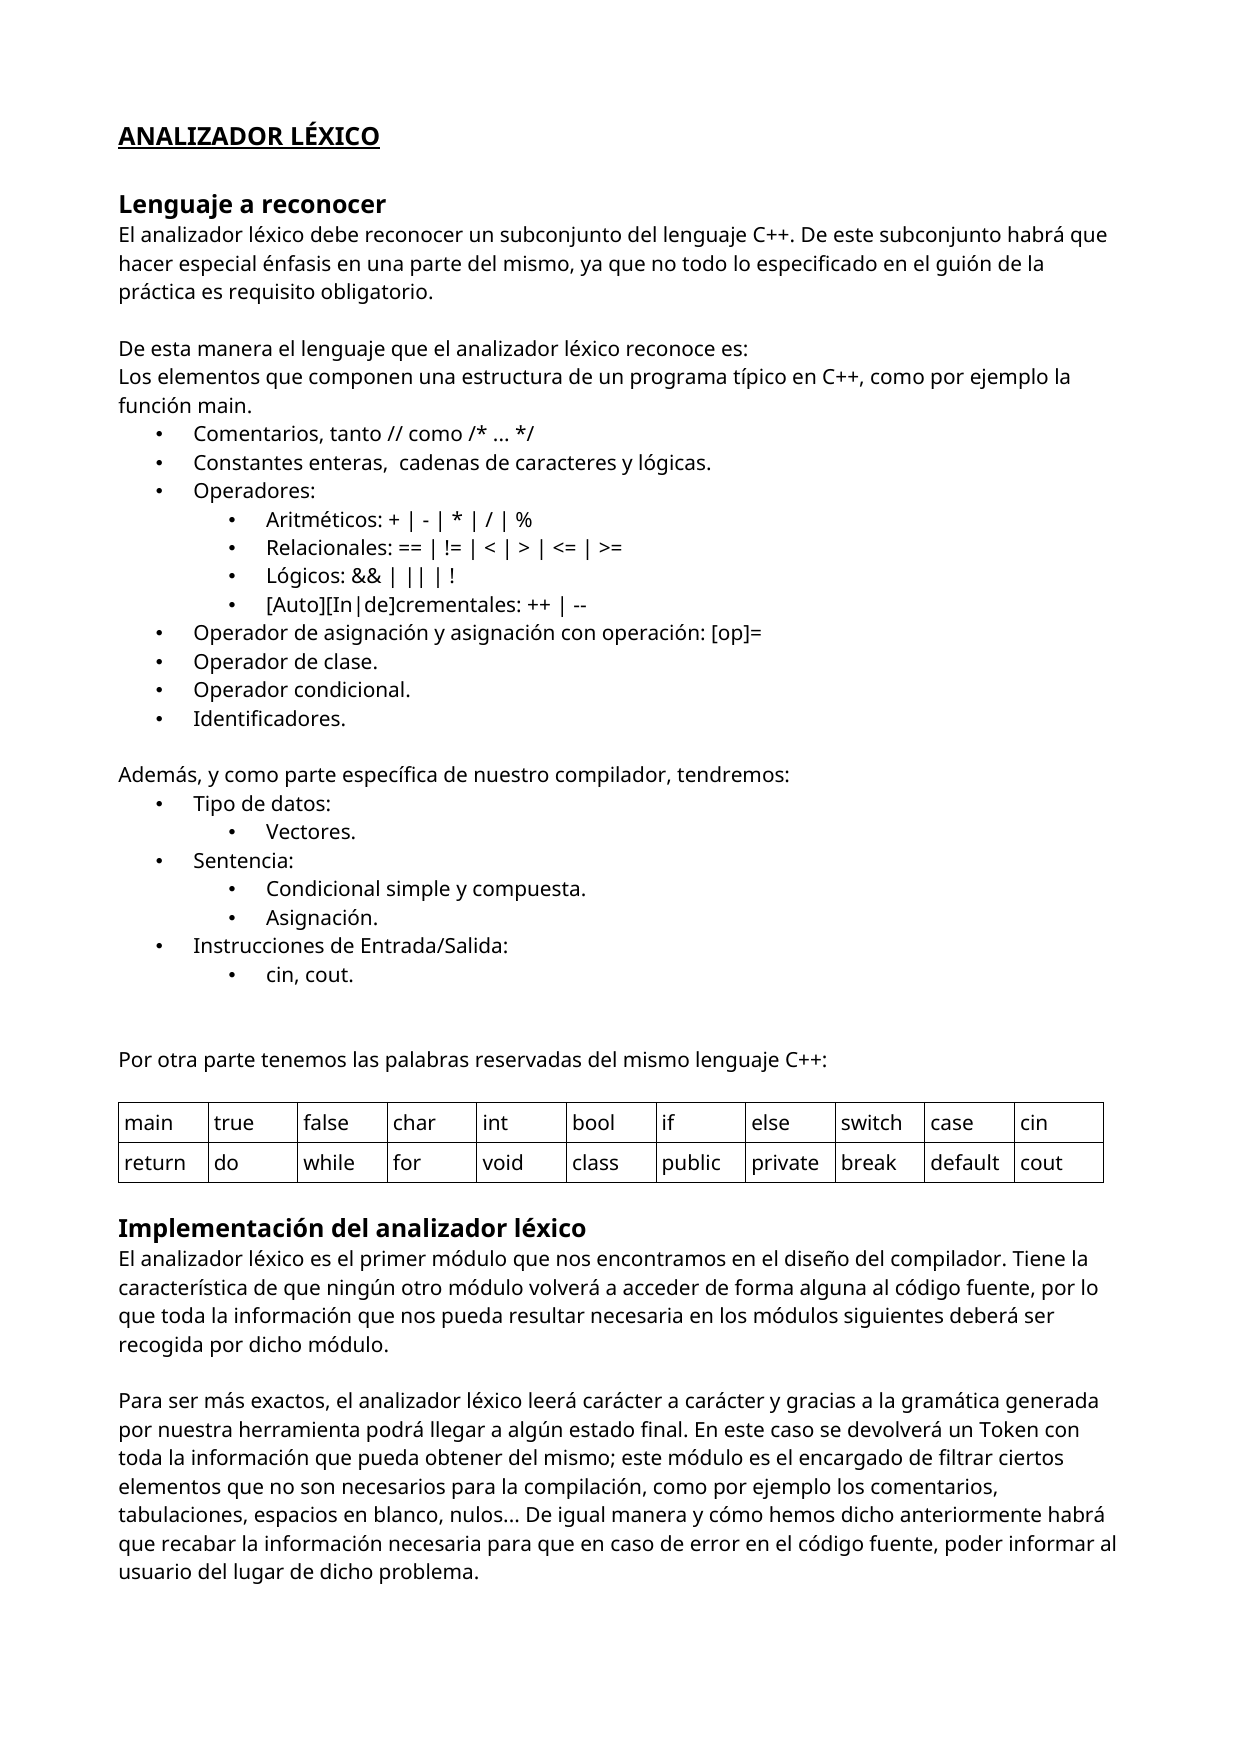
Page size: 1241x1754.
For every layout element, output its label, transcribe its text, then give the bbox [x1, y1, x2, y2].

table_cell private [746, 1143, 835, 1182]
list Tipo de datos: [156, 789, 1122, 817]
table_header char [388, 1103, 476, 1142]
list Instrucciones de Entrada/Salida: [156, 931, 1122, 960]
table_cell void [477, 1143, 566, 1182]
list Constantes enteras, cadenas de caracteres y lógicas. [156, 448, 1122, 476]
list Vectores. [228, 817, 1122, 846]
list Relacionales: == | != | < | > | <= | >= [228, 533, 1122, 562]
list Lógicos: && | || | ! [228, 562, 1122, 590]
text ANALIZADOR LÉXICO [118, 118, 1122, 152]
table_cell break [836, 1143, 924, 1182]
text De esta manera el lenguaje que el analizador léxico reconoce es: [118, 334, 1122, 362]
table_cell public [657, 1143, 745, 1182]
table_header true [209, 1103, 297, 1142]
text Además, y como parte específica de nuestro compilador, tendremos: [118, 761, 1122, 789]
table_cell return [119, 1143, 208, 1182]
list Aritméticos: + | - | * | / | % [228, 505, 1122, 533]
table_header else [746, 1103, 835, 1142]
table_header int [477, 1103, 566, 1142]
list Identificadores. [156, 704, 1122, 732]
list Operador condicional. [156, 675, 1122, 704]
table_cell do [209, 1143, 297, 1182]
text Por otra parte tenemos las palabras reservadas del mismo lenguaje C++: [118, 1045, 1122, 1073]
text Para ser más exactos, el analizador léxico leerá carácter a carácter y gracias a la gramática generada por nuestra herramienta podrá llegar a algún estado final. En este caso se devolverá un Token con toda la información que pueda obtener del mismo; este módulo es el encargado de filtrar ciertos elementos que no son necesarios para la compilación, como por ejemplo los comentarios, tabulaciones, espacios en blanco, nulos... De igual manera y cómo hemos dicho anteriormente habrá que recabar la información necesaria para que en caso de error en el código fuente, poder informar al usuario del lugar de dicho problema. [118, 1387, 1122, 1586]
table_header if [657, 1103, 745, 1142]
text El analizador léxico es el primer módulo que nos encontramos en el diseño del compilador. Tiene la característica de que ningún otro módulo volverá a acceder de forma alguna al código fuente, por lo que toda la información que nos pueda resultar necesaria en los módulos siguientes deberá ser recogida por dicho módulo. [118, 1244, 1122, 1358]
table_header main [119, 1103, 208, 1142]
table_cell default [925, 1143, 1014, 1182]
table_header cin [1015, 1103, 1103, 1142]
text Los elementos que componen una estructura de un programa típico en C++, como por ejemplo la función main. [118, 362, 1122, 419]
list Asignación. [228, 903, 1122, 931]
list Operador de clase. [156, 647, 1122, 675]
list Comentarios, tanto // como /* ... */ [156, 419, 1122, 448]
table_cell class [567, 1143, 656, 1182]
text Implementación del analizador léxico [118, 1210, 1122, 1244]
list [Auto][In|de]crementales: ++ | -- [228, 590, 1122, 618]
list Sentencia: [156, 846, 1122, 874]
table_header bool [567, 1103, 656, 1142]
list Operadores: [156, 476, 1122, 505]
table_header switch [836, 1103, 924, 1142]
text Lenguaje a reconocer [118, 186, 1122, 220]
list Operador de asignación y asignación con operación: [op]= [156, 618, 1122, 647]
list cin, cout. [228, 960, 1122, 988]
text El analizador léxico debe reconocer un subconjunto del lenguaje C++. De este subconjunto habrá que hacer especial énfasis en una parte del mismo, ya que no todo lo especificado en el guión de la práctica es requisito obligatorio. [118, 220, 1122, 306]
table_header false [298, 1103, 387, 1142]
list Condicional simple y compuesta. [228, 874, 1122, 903]
table_header case [925, 1103, 1014, 1142]
table_cell for [388, 1143, 476, 1182]
table_cell cout [1015, 1143, 1103, 1182]
table_cell while [298, 1143, 387, 1182]
